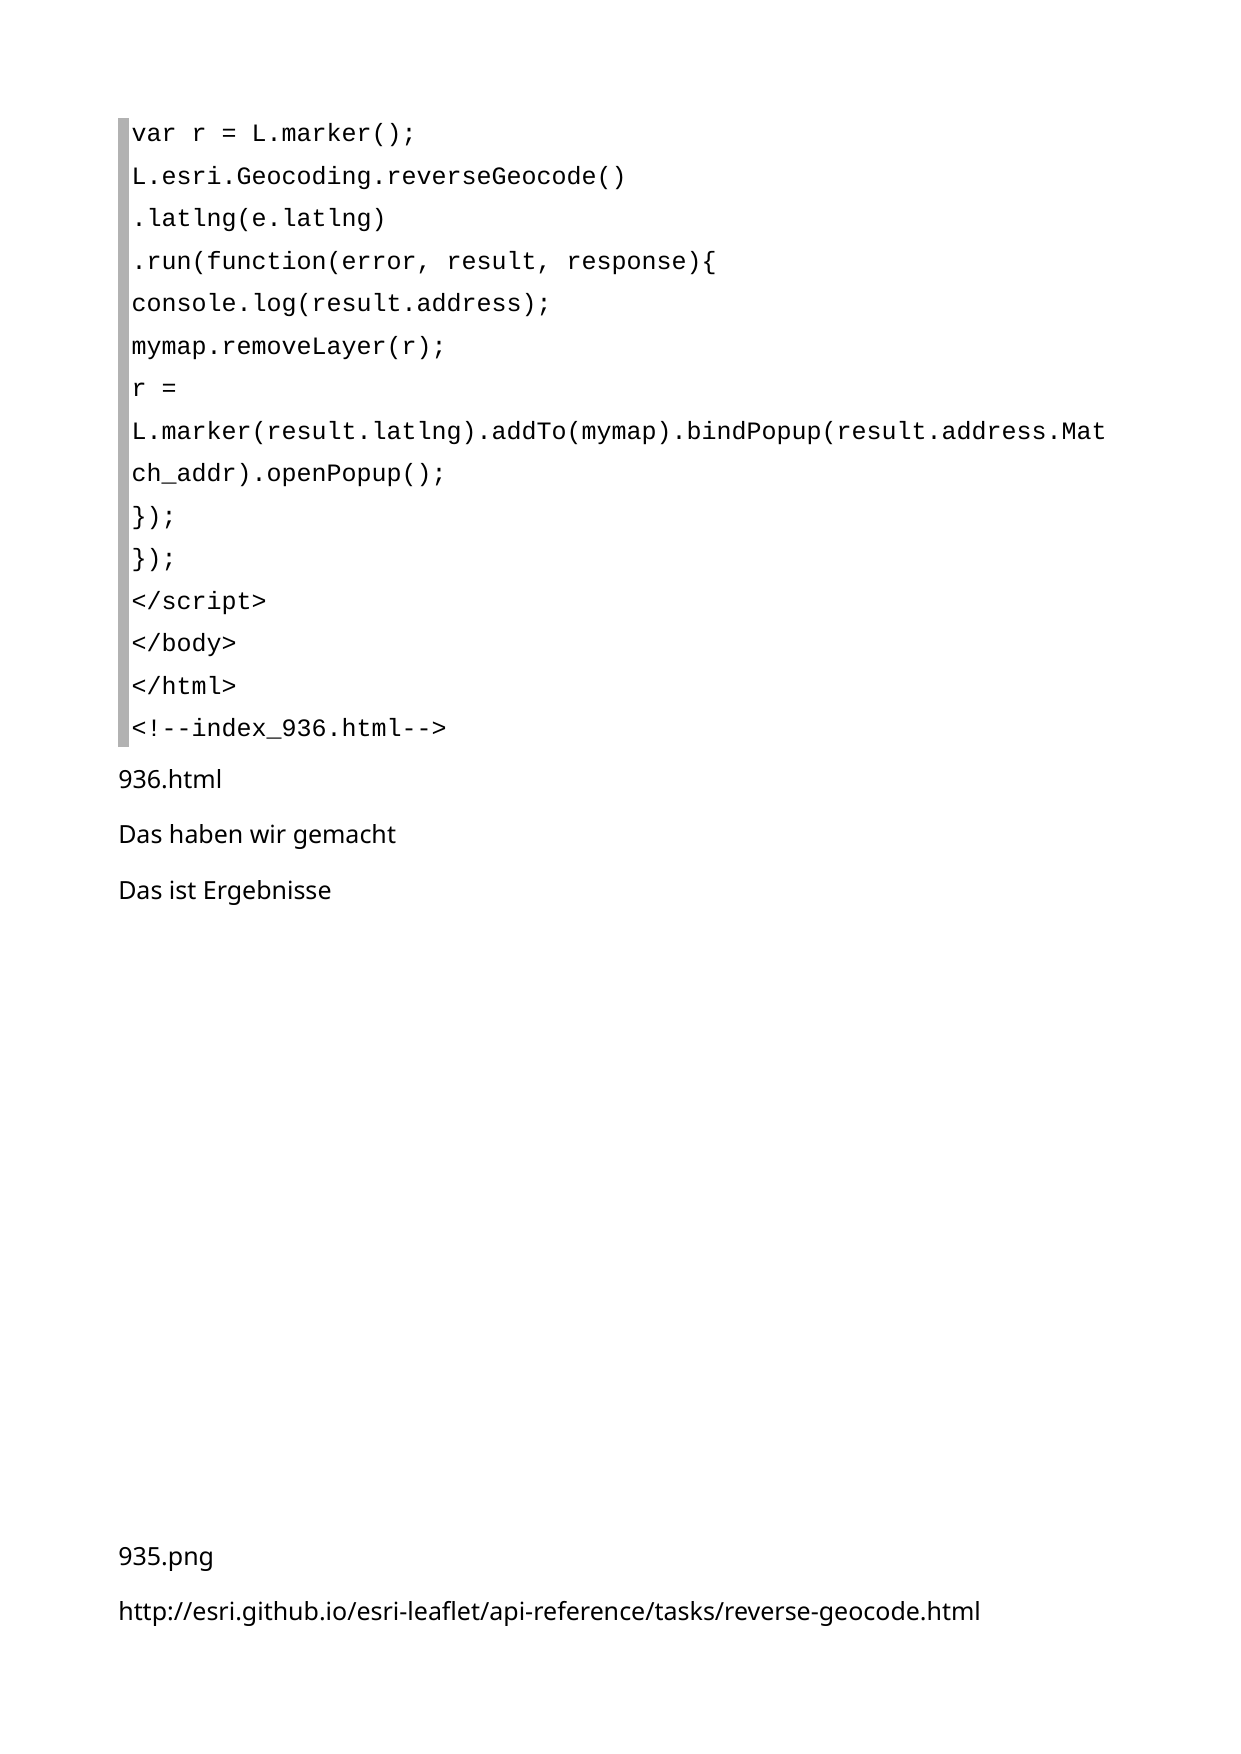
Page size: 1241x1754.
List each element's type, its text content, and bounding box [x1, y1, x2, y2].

text </html> [129, 671, 1122, 702]
text </script> [129, 586, 1122, 617]
text }); [129, 543, 1122, 574]
text r = L.marker(result.latlng).addTo(mymap).bindPopup(result.address.Match_addr).openPopup(); [129, 373, 1122, 489]
text Das ist Ergebnisse [118, 872, 1122, 906]
text console.log(result.address); [129, 288, 1122, 319]
text L.esri.Geocoding.reverseGeocode() [129, 161, 1122, 192]
text 935.png [118, 1538, 1122, 1573]
text var r = L.marker(); [129, 118, 1122, 149]
text }); [129, 501, 1122, 532]
text .latlng(e.latlng) [129, 203, 1122, 234]
text <!--index_936.html--> [129, 713, 1122, 747]
text 936.html [118, 761, 1122, 796]
text mymap.removeLayer(r); [129, 331, 1122, 362]
text http://esri.github.io/esri-leaflet/api-reference/tasks/reverse-geocode.html [118, 1594, 1122, 1628]
text </body> [129, 628, 1122, 659]
text Das haben wir gemacht [118, 817, 1122, 851]
text .run(function(error, result, response){ [129, 246, 1122, 277]
